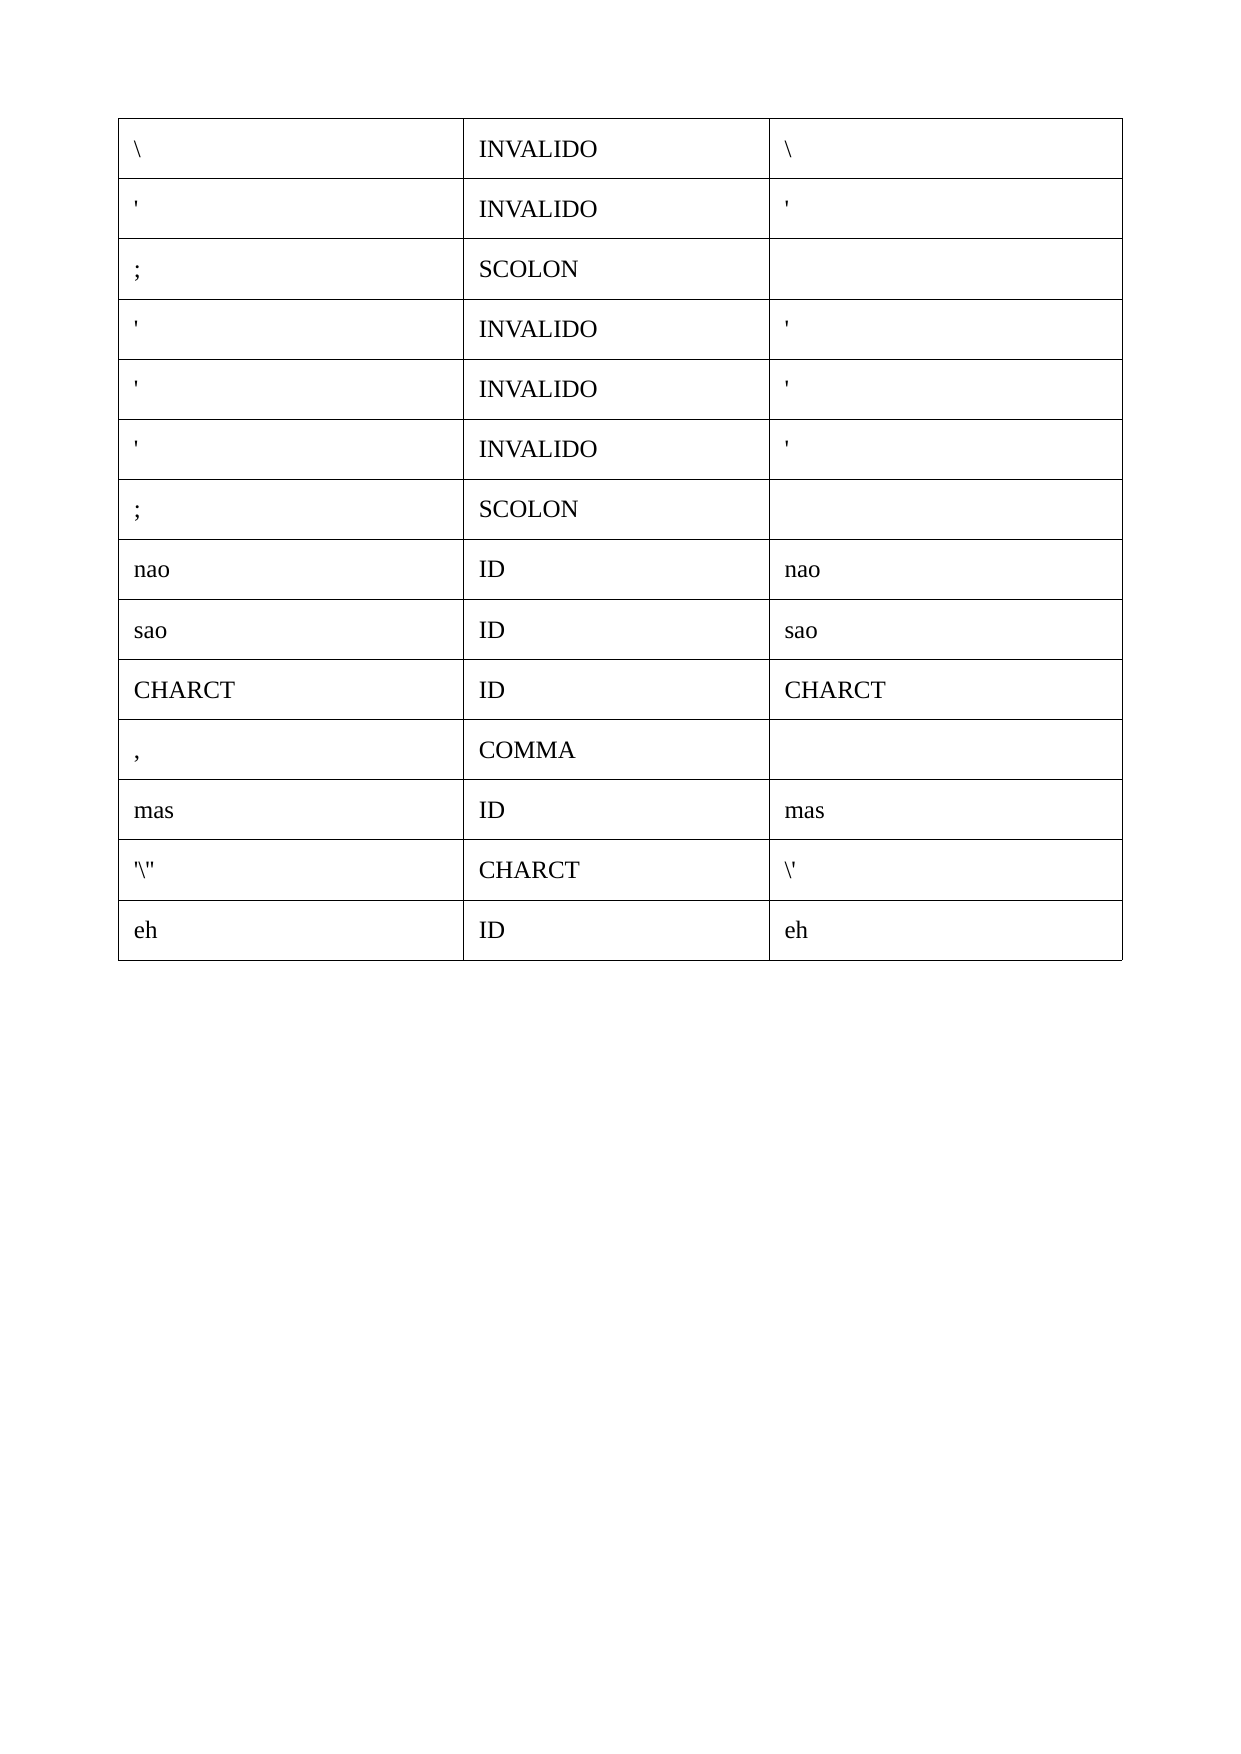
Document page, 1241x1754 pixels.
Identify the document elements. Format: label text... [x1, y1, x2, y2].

table_cell , [119, 720, 463, 779]
table_cell CHARCT [770, 660, 1122, 719]
table_cell ; [119, 480, 463, 539]
table_cell ' [119, 420, 463, 479]
table_cell mas [770, 780, 1122, 839]
table_cell \' [770, 840, 1122, 899]
table_cell [770, 480, 1122, 539]
table_cell ' [119, 360, 463, 419]
table_cell ID [464, 901, 769, 959]
table_cell mas [119, 780, 463, 839]
table_cell ' [770, 360, 1122, 419]
table_cell CHARCT [119, 660, 463, 719]
table_cell '\'' [119, 840, 463, 899]
table_cell ' [770, 420, 1122, 479]
table_cell [770, 239, 1122, 298]
table_cell [770, 720, 1122, 779]
table_cell CHARCT [464, 840, 769, 899]
table_cell sao [770, 600, 1122, 659]
table_cell INVALIDO [464, 300, 769, 358]
table_cell SCOLON [464, 239, 769, 298]
table_cell INVALIDO [464, 119, 769, 178]
table_cell INVALIDO [464, 420, 769, 479]
table_cell ID [464, 600, 769, 659]
table_cell SCOLON [464, 480, 769, 539]
table_cell nao [119, 540, 463, 599]
table_cell ' [119, 300, 463, 358]
table_cell ; [119, 239, 463, 298]
table_cell INVALIDO [464, 179, 769, 238]
table_cell ' [770, 300, 1122, 358]
table_cell ID [464, 780, 769, 839]
table_cell eh [119, 901, 463, 959]
table_cell ' [119, 179, 463, 238]
table_cell ID [464, 660, 769, 719]
table_cell ID [464, 540, 769, 599]
table_cell ' [770, 179, 1122, 238]
table_cell \ [770, 119, 1122, 178]
table_cell eh [770, 901, 1122, 959]
table_cell sao [119, 600, 463, 659]
table_cell INVALIDO [464, 360, 769, 419]
table_cell nao [770, 540, 1122, 599]
table_cell COMMA [464, 720, 769, 779]
table_cell \ [119, 119, 463, 178]
